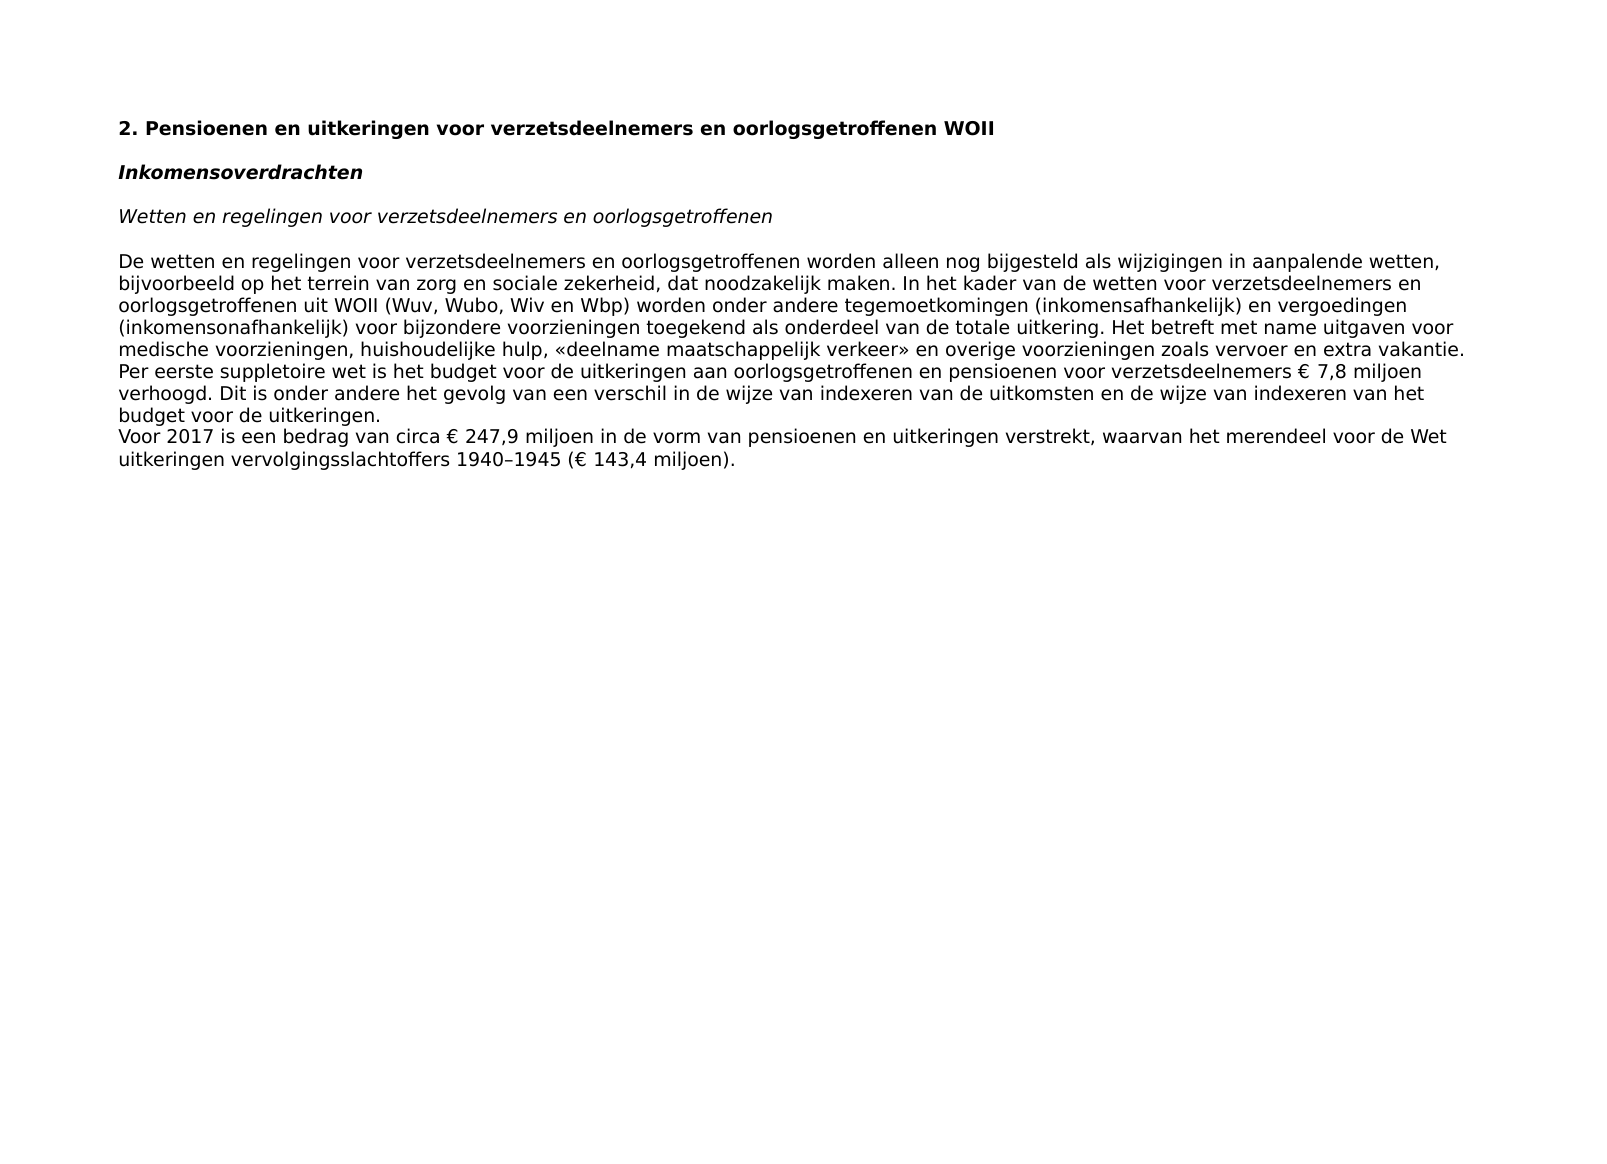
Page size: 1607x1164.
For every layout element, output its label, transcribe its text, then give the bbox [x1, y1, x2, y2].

subtitle Wetten en regelingen voor verzetsdeelnemers en oorlogsgetroffenen [118, 206, 1488, 228]
text De wetten en regelingen voor verzetsdeelnemers en oorlogsgetroffenen worden alleen nog bijgesteld als wijzigingen in aanpalende wetten, bijvoorbeeld op het terrein van zorg en sociale zekerheid, dat noodzakelijk maken. In het kader van de wetten voor verzetsdeelnemers en oorlogsgetroffenen uit WOII (Wuv, Wubo, Wiv en Wbp) worden onder andere tegemoetkomingen (inkomensafhankelijk) en vergoedingen (inkomensonafhankelijk) voor bijzondere voorzieningen toegekend als onderdeel van de totale uitkering. Het betreft met name uitgaven voor medische voorzieningen, huishoudelijke hulp, «deelname maatschappelijk verkeer» en overige voorzieningen zoals vervoer en extra vakantie. [118, 251, 1488, 361]
subtitle 2. Pensioenen en uitkeringen voor verzetsdeelnemers en oorlogsgetroffenen WOII [118, 118, 1488, 140]
text Voor 2017 is een bedrag van circa € 247,9 miljoen in de vorm van pensioenen en uitkeringen verstrekt, waarvan het merendeel voor de Wet uitkeringen vervolgingsslachtoffers 1940–1945 (€ 143,4 miljoen). [118, 426, 1488, 470]
text Per eerste suppletoire wet is het budget voor de uitkeringen aan oorlogsgetroffenen en pensioenen voor verzetsdeelnemers € 7,8 miljoen verhoogd. Dit is onder andere het gevolg van een verschil in de wijze van indexeren van de uitkomsten en de wijze van indexeren van het budget voor de uitkeringen. [118, 361, 1488, 426]
subtitle Inkomensoverdrachten [118, 162, 1488, 184]
